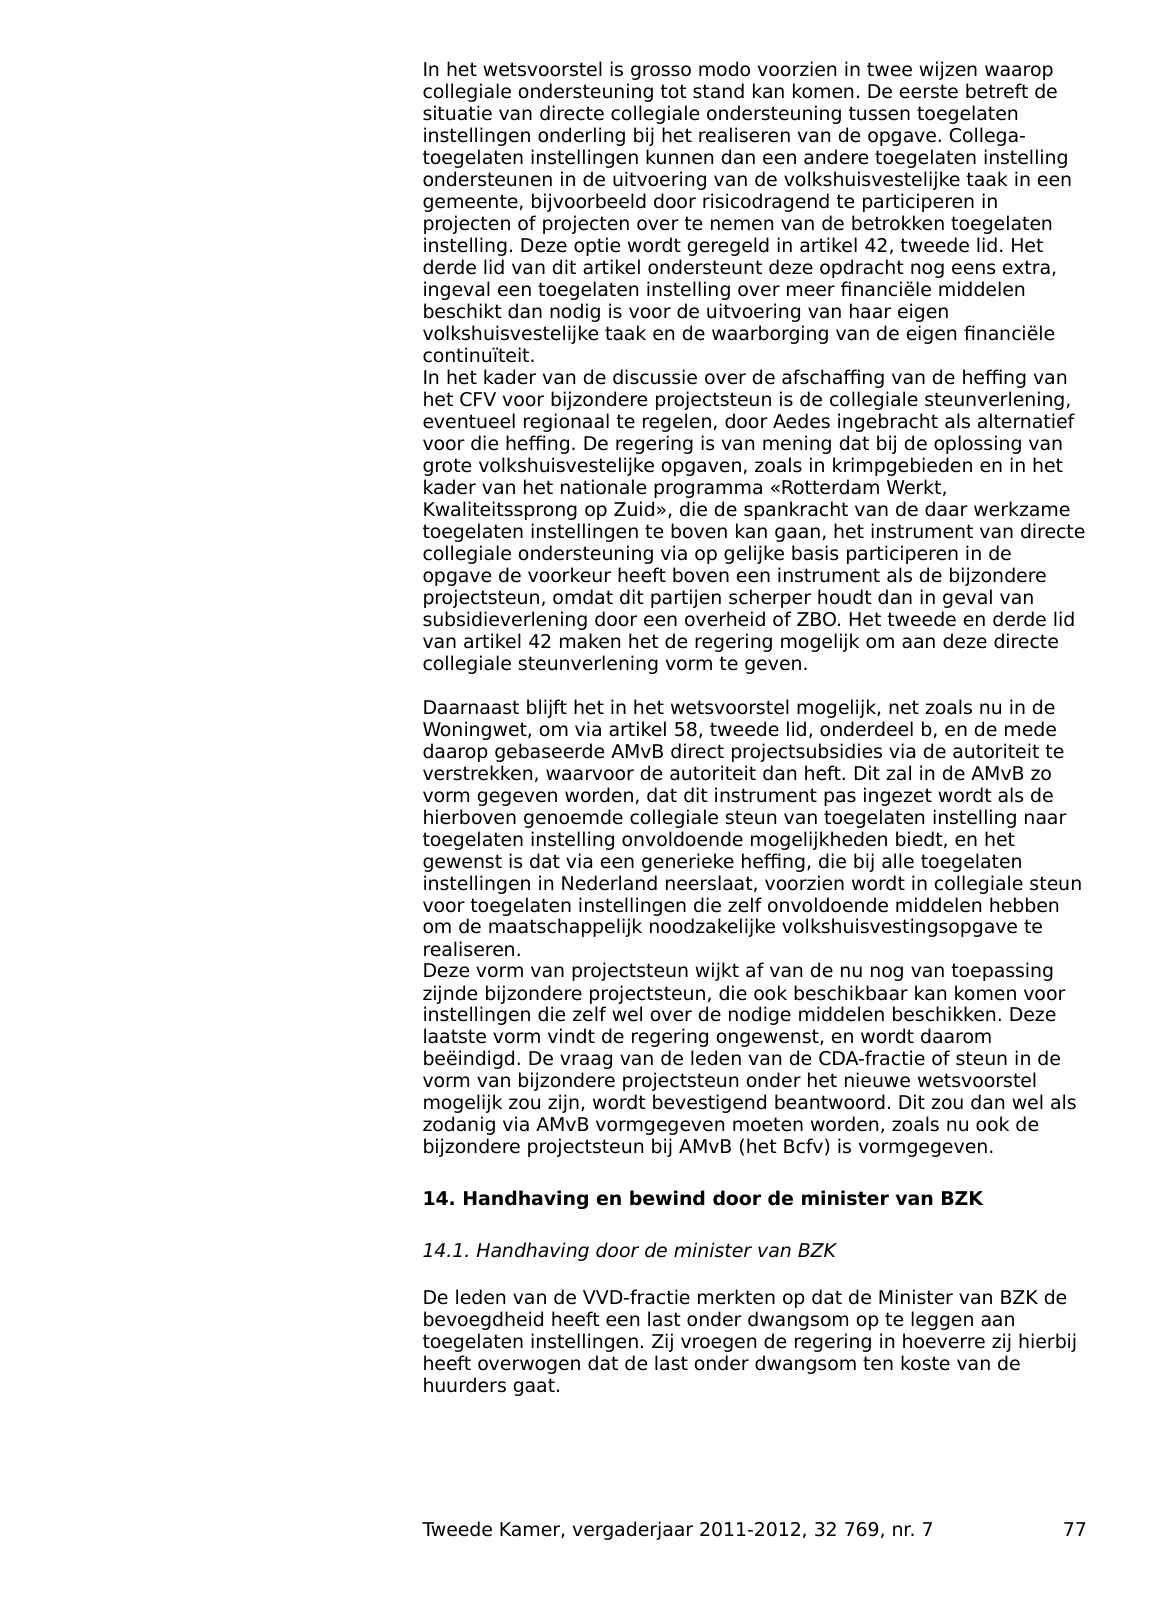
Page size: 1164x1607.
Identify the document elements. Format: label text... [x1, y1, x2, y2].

subtitle 14.1. Handhaving door de minister van BZK [422, 1240, 1087, 1262]
text In het wetsvoorstel is grosso modo voorzien in twee wijzen waarop collegiale ondersteuning tot stand kan komen. De eerste betreft de situatie van directe collegiale ondersteuning tussen toegelaten instellingen onderling bij het realiseren van de opgave. Collega-toegelaten instellingen kunnen dan een andere toegelaten instelling ondersteunen in de uitvoering van de volkshuisvestelijke taak in een gemeente, bijvoorbeeld door risicodragend te participeren in projecten of projecten over te nemen van de betrokken toegelaten instelling. Deze optie wordt geregeld in artikel 42, tweede lid. Het derde lid van dit artikel ondersteunt deze opdracht nog eens extra, ingeval een toegelaten instelling over meer financiële middelen beschikt dan nodig is voor de uitvoering van haar eigen volkshuisvestelijke taak en de waarborging van de eigen financiële continuïteit. [422, 59, 1087, 367]
text Deze vorm van projectsteun wijkt af van de nu nog van toepassing zijnde bijzondere projectsteun, die ook beschikbaar kan komen voor instellingen die zelf wel over de nodige middelen beschikken. Deze laatste vorm vindt de regering ongewenst, en wordt daarom beëindigd. De vraag van de leden van de CDA-fractie of steun in de vorm van bijzondere projectsteun onder het nieuwe wetsvoorstel mogelijk zou zijn, wordt bevestigend beantwoord. Dit zou dan wel als zodanig via AMvB vormgegeven moeten worden, zoals nu ook de bijzondere projectsteun bij AMvB (het Bcfv) is vormgegeven. [422, 960, 1087, 1158]
text Daarnaast blijft het in het wetsvoorstel mogelijk, net zoals nu in de Woningwet, om via artikel 58, tweede lid, onderdeel b, en de mede daarop gebaseerde AMvB direct projectsubsidies via de autoriteit te verstrekken, waarvoor de autoriteit dan heft. Dit zal in de AMvB zo vorm gegeven worden, dat dit instrument pas ingezet wordt als de hierboven genoemde collegiale steun van toegelaten instelling naar toegelaten instelling onvoldoende mogelijkheden biedt, en het gewenst is dat via een generieke heffing, die bij alle toegelaten instellingen in Nederland neerslaat, voorzien wordt in collegiale steun voor toegelaten instellingen die zelf onvoldoende middelen hebben om de maatschappelijk noodzakelijke volkshuisvestingsopgave te realiseren. [422, 697, 1087, 960]
text In het kader van de discussie over de afschaffing van de heffing van het CFV voor bijzondere projectsteun is de collegiale steunverlening, eventueel regionaal te regelen, door Aedes ingebracht als alternatief voor die heffing. De regering is van mening dat bij de oplossing van grote volkshuisvestelijke opgaven, zoals in krimpgebieden en in het kader van het nationale programma «Rotterdam Werkt, Kwaliteitssprong op Zuid», die de spankracht van de daar werkzame toegelaten instellingen te boven kan gaan, het instrument van directe collegiale ondersteuning via op gelijke basis participeren in de opgave de voorkeur heeft boven een instrument als de bijzondere projectsteun, omdat dit partijen scherper houdt dan in geval van subsidieverlening door een overheid of ZBO. Het tweede en derde lid van artikel 42 maken het de regering mogelijk om aan deze directe collegiale steunverlening vorm te geven. [422, 367, 1087, 674]
subtitle 14. Handhaving en bewind door de minister van BZK [422, 1188, 1087, 1210]
text De leden van de VVD-fractie merkten op dat de Minister van BZK de bevoegdheid heeft een last onder dwangsom op te leggen aan toegelaten instellingen. Zij vroegen de regering in hoeverre zij hierbij heeft overwogen dat de last onder dwangsom ten koste van de huurders gaat. [422, 1287, 1087, 1397]
